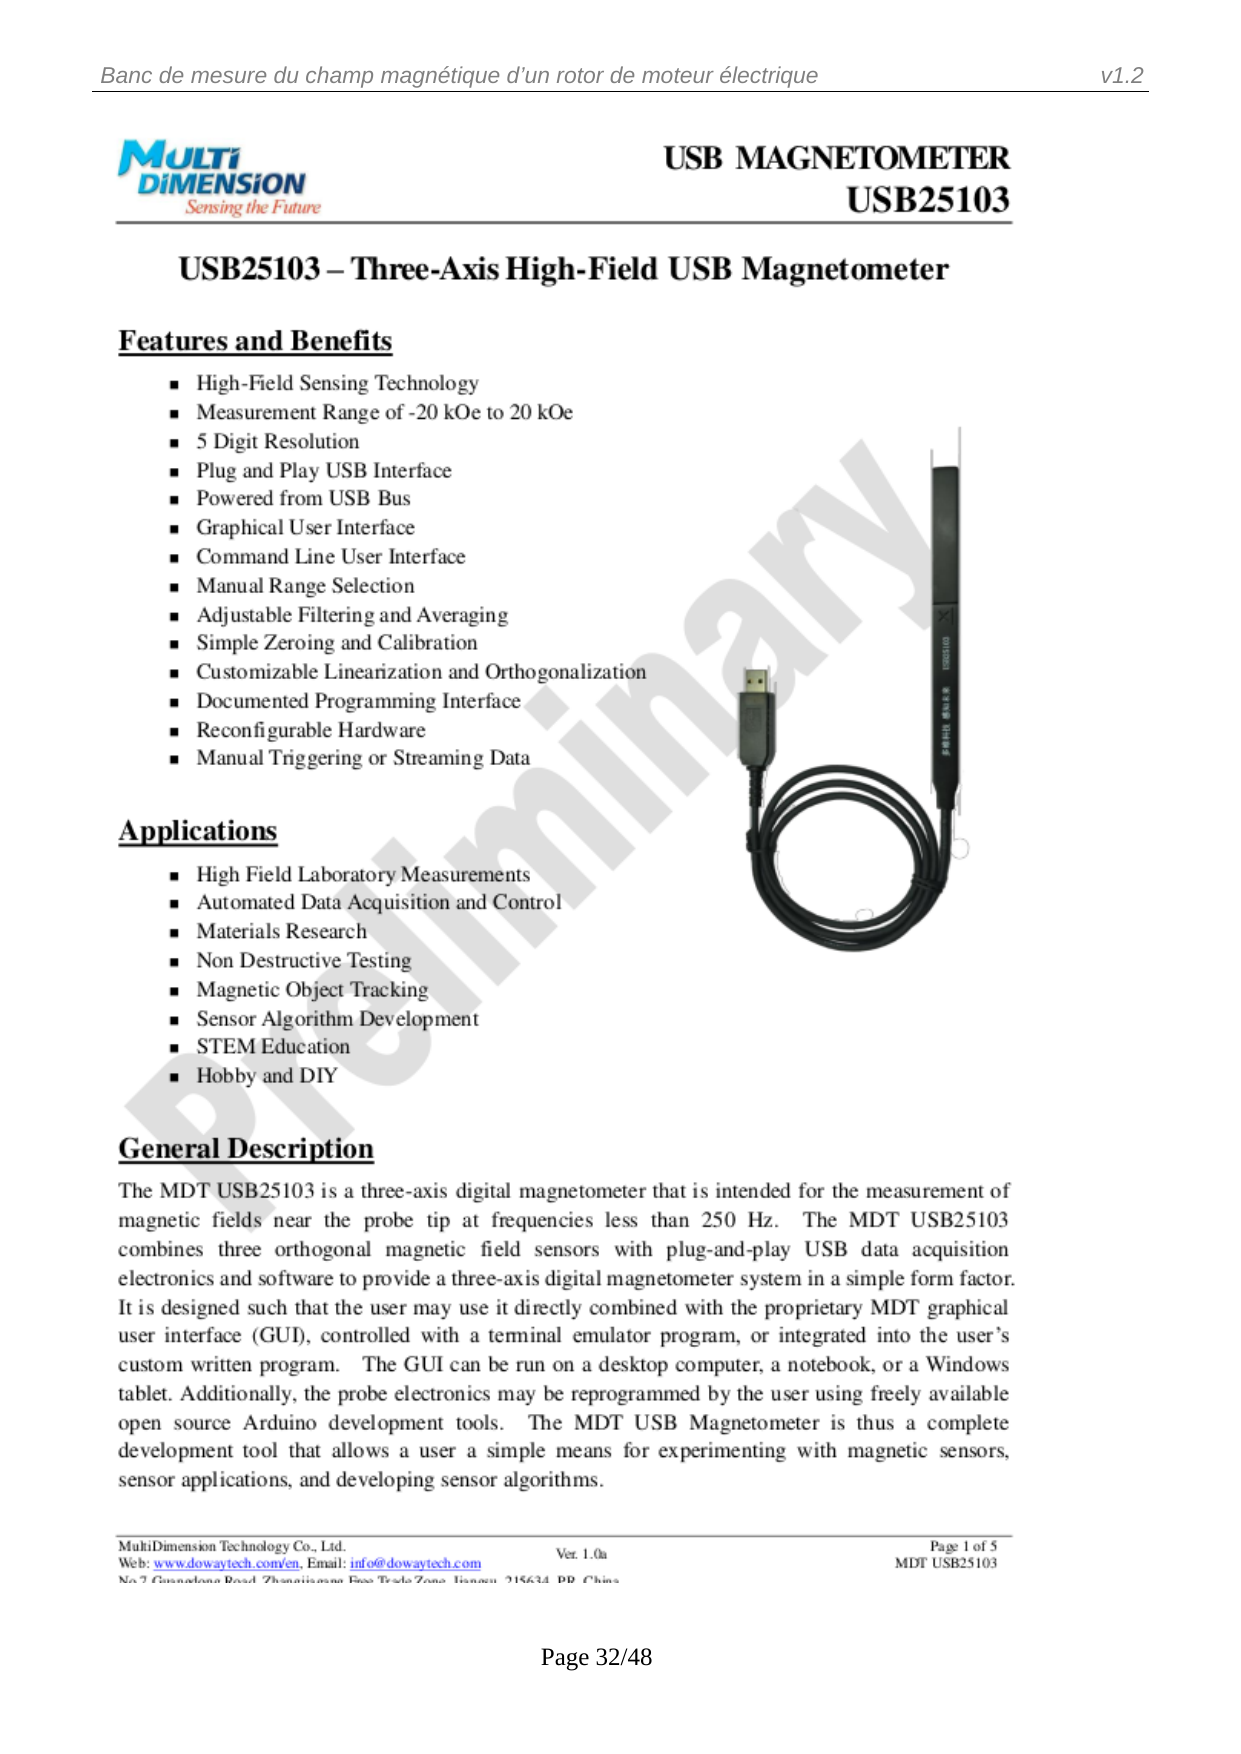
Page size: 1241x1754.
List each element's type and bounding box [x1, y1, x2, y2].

picture [94, 120, 1038, 1583]
